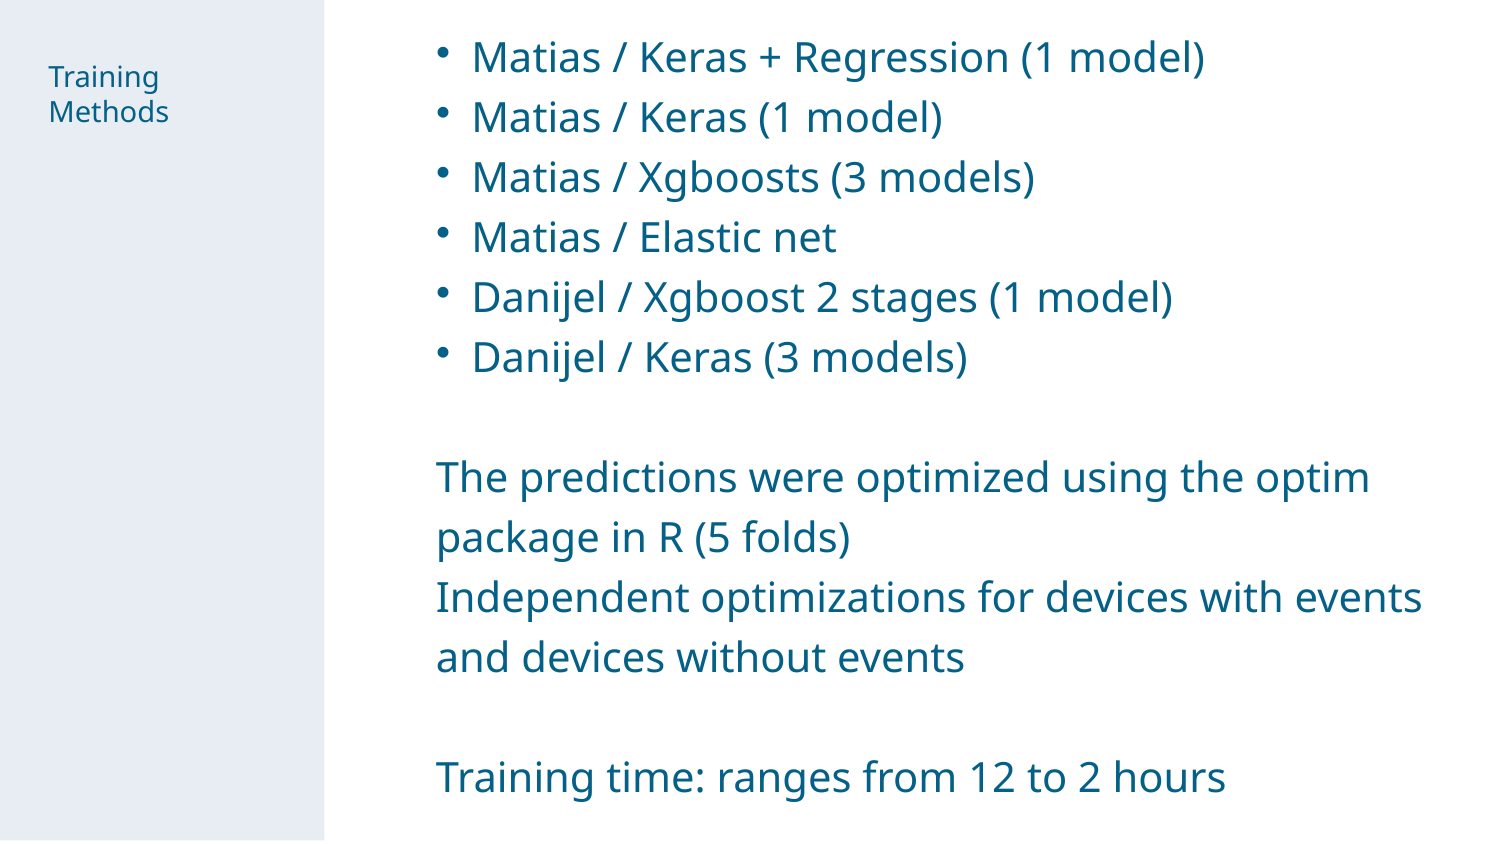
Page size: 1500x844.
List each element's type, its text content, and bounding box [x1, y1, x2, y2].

text_box Matias / Keras + Regression (1 model) Matias / Keras (1 model) Matias / Xgboosts (3 models) Matias / Elastic net Danijel / Xgboost 2 stages (1 model) Danijel / Keras (3 models) The predictions were optimized using the optim package in R (5 folds) Independent optimizations for devices with events and devices without events Training time: ranges from 12 to 2 hours [421, 0, 1500, 844]
text_box Training Methods [33, 50, 292, 171]
text_box [0, 0, 325, 841]
